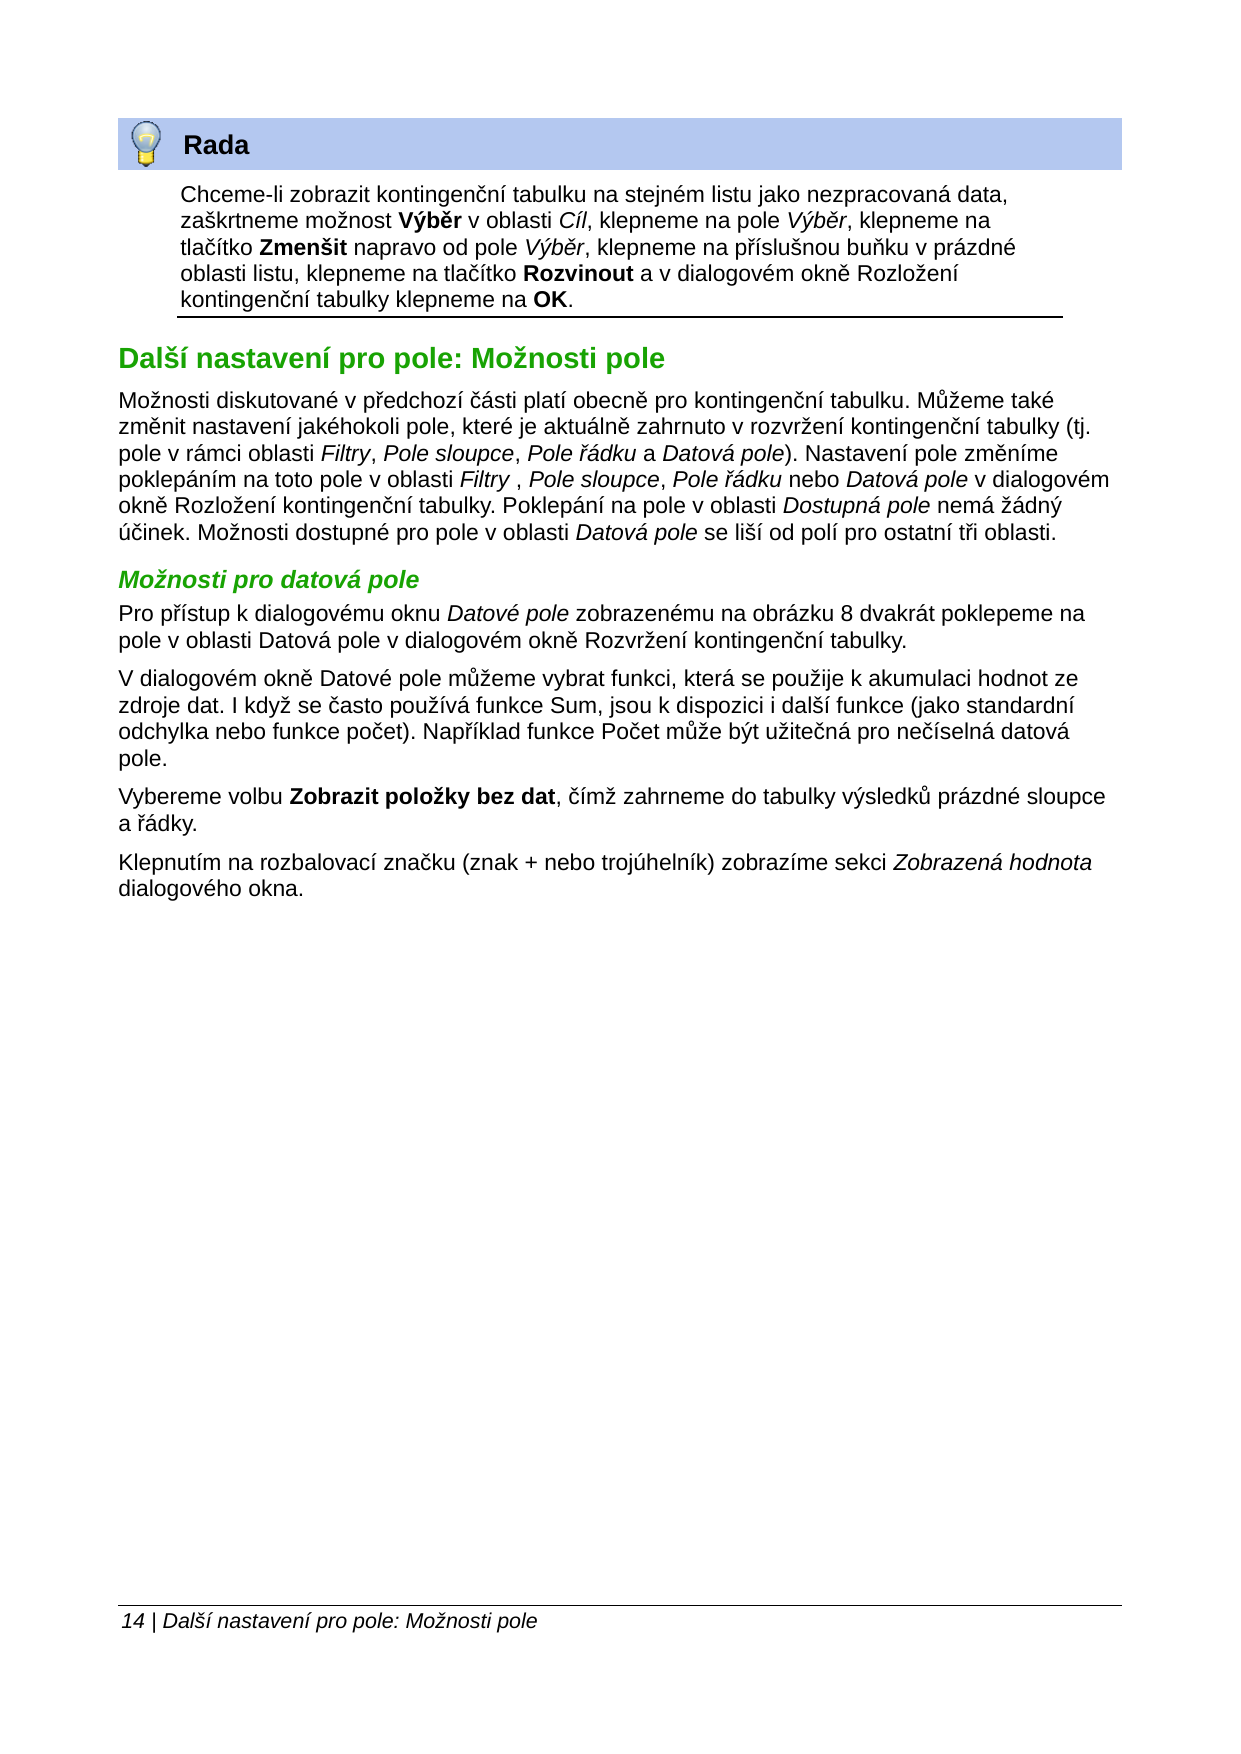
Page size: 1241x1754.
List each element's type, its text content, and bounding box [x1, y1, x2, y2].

text Chceme-li zobrazit kontingenční tabulku na stejném listu jako nezpracovaná data, zaškrtneme možnost Výběr v oblasti Cíl, klepneme na pole Výběr, klepneme na tlačítko Zmenšit napravo od pole Výběr, klepneme na příslušnou buňku v prázdné oblasti listu, klepneme na tlačítko Rozvinout a v dialogovém okně Rozložení kontingenční tabulky klepneme na OK. [177, 178, 1063, 316]
text Vybereme volbu Zobrazit položky bez dat, čímž zahrneme do tabulky výsledků prázdné sloupce a řádky. [118, 783, 1122, 836]
text Možnosti diskutované v předchozí části platí obecně pro kontingenční tabulku. Můžeme také změnit nastavení jakéhokoli pole, které je aktuálně zahrnuto v rozvržení kontingenční tabulky (tj. pole v rámci oblasti Filtry, Pole sloupce, Pole řádku a Datová pole). Nastavení pole změníme poklepáním na toto pole v oblasti Filtry , Pole sloupce, Pole řádku nebo Datová pole v dialogovém okně Rozložení kontingenční tabulky. Poklepání na pole v oblasti Dostupná pole nemá žádný účinek. Možnosti dostupné pro pole v oblasti Datová pole se liší od polí pro ostatní tři oblasti. [118, 387, 1122, 545]
subtitle Rada [118, 118, 1122, 170]
picture [119, 119, 170, 170]
subtitle Další nastavení pro pole: Možnosti pole [118, 341, 1122, 375]
text V dialogovém okně Datové pole můžeme vybrat funkci, která se použije k akumulaci hodnot ze zdroje dat. I když se často používá funkce Sum, jsou k dispozici i další funkce (jako standardní odchylka nebo funkce počet). Například funkce Počet může být užitečná pro nečíselná datová pole. [118, 665, 1122, 771]
subtitle Možnosti pro datová pole [118, 566, 1122, 594]
text Klepnutím na rozbalovací značku (znak + nebo trojúhelník) zobrazíme sekci Zobrazená hodnota dialogového okna. [118, 848, 1122, 901]
text Pro přístup k dialogovému oknu Datové pole zobrazenému na obrázku 8 dvakrát poklepeme na pole v oblasti Datová pole v dialogovém okně Rozvržení kontingenční tabulky. [118, 600, 1122, 653]
